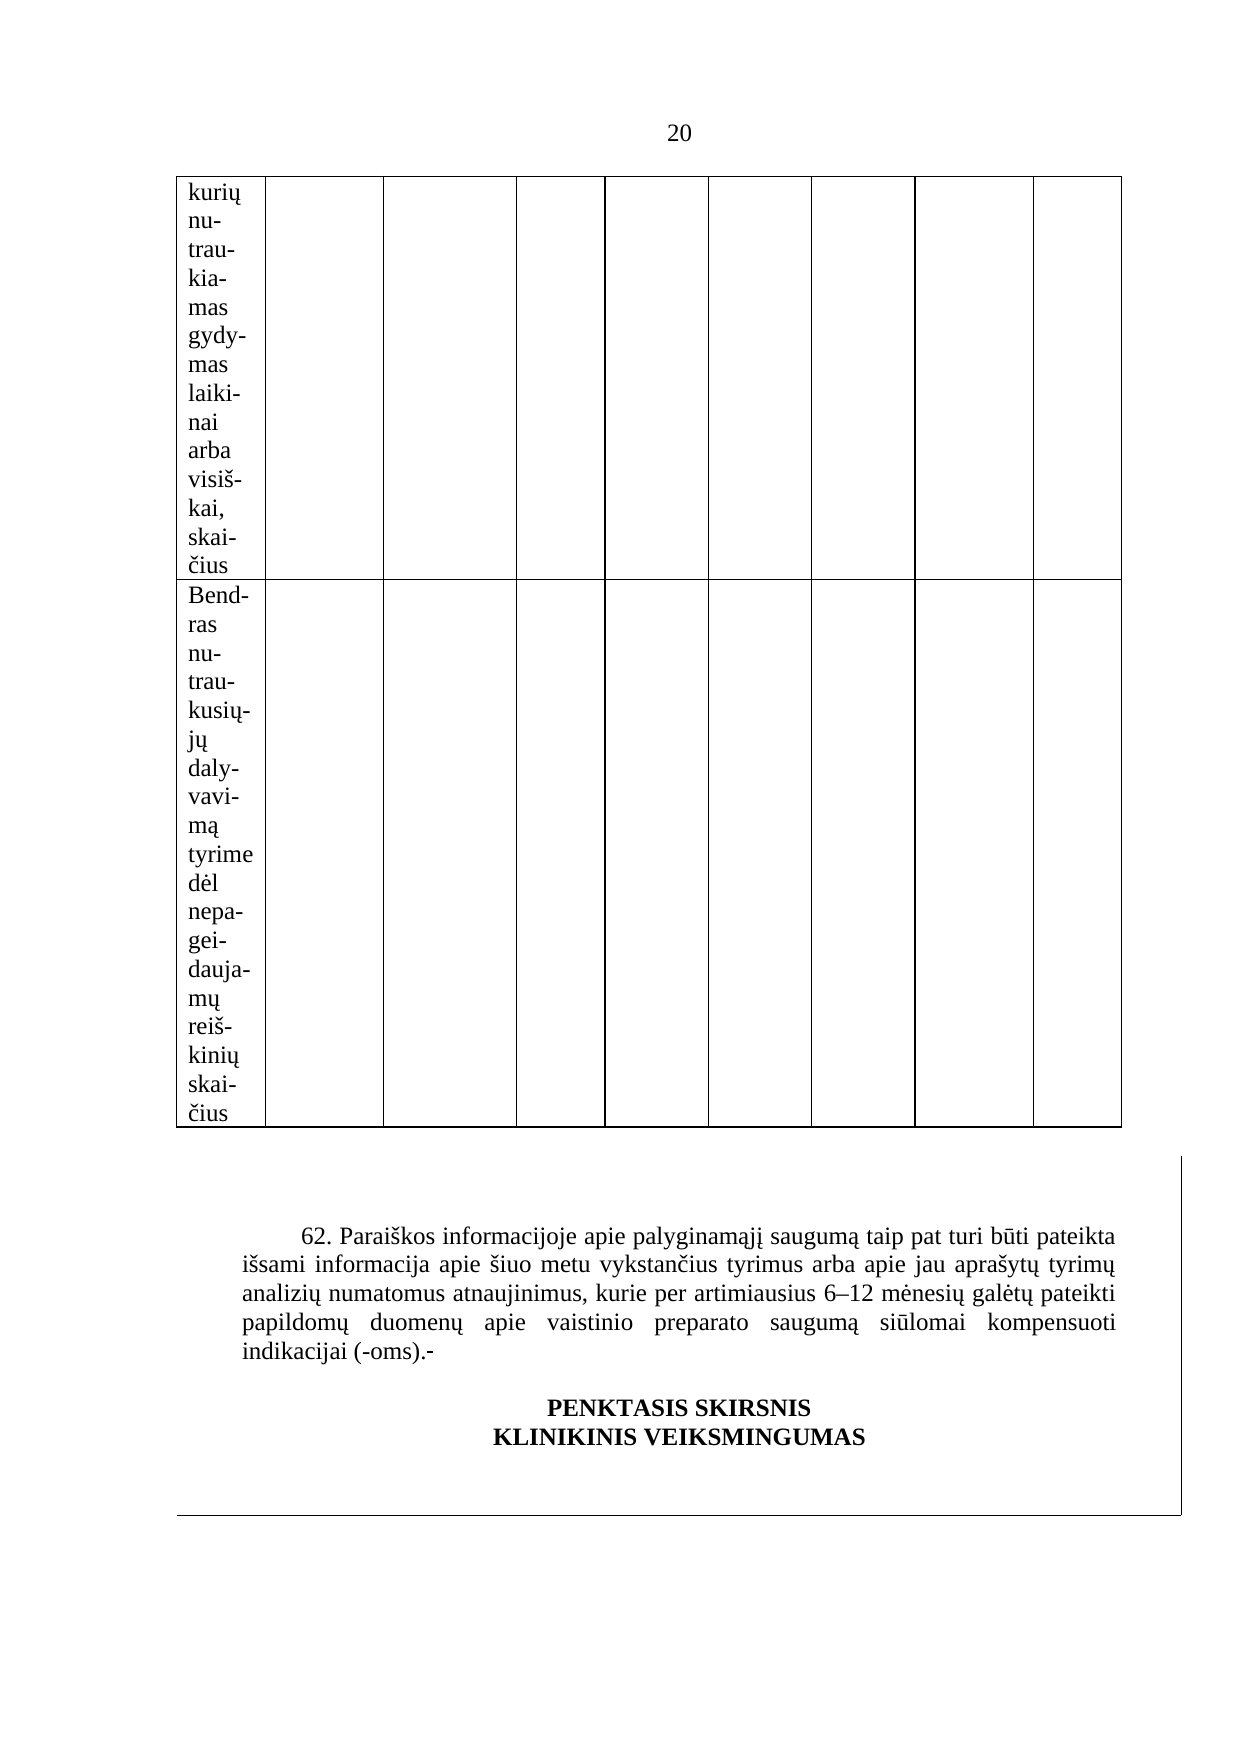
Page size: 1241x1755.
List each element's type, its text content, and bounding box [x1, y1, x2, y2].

table_cell [517, 177, 604, 579]
table_cell [812, 177, 914, 579]
table_cell [606, 177, 708, 579]
text KLINIKINIS VEIKSMINGUMAS [177, 1422, 1181, 1515]
table_cell [384, 580, 516, 1126]
table_cell [606, 580, 708, 1126]
table_cell [384, 177, 516, 579]
table_cell [1034, 177, 1121, 579]
table_cell [916, 580, 1033, 1126]
table_cell [709, 177, 811, 579]
text 62. Paraiškos informacijoje apie palyginamąjį saugumą taip pat turi būti pateikta išsami informacija apie šiuo metu vykstančius tyrimus arba apie jau aprašytų tyrimų analizių numatomus atnaujinimus, kurie per artimiausius 6–12 mėnesių galėtų pateikti papildomų duomenų apie vaistinio preparato saugumą siūlomai kompensuoti indikacijai (-oms). [177, 1156, 1181, 1364]
table_cell [916, 177, 1033, 579]
table_cell kurių nu-trau-kia-mas gydy-mas laiki-nai arba visiš-kai, skai-čius [177, 177, 265, 579]
table_cell [517, 580, 604, 1126]
table_cell [709, 580, 811, 1126]
table_cell [266, 177, 383, 579]
table_cell [266, 580, 383, 1126]
text PENKTASIS SKIRSNIS [177, 1393, 1181, 1422]
table_cell Bend-ras nu-trau-kusių- jų daly-vavi-mą tyrime dėl nepa-gei-dauja-mų reiš-kinių skai-čius [177, 580, 265, 1126]
table_cell [812, 580, 914, 1126]
table_cell [1034, 580, 1121, 1126]
